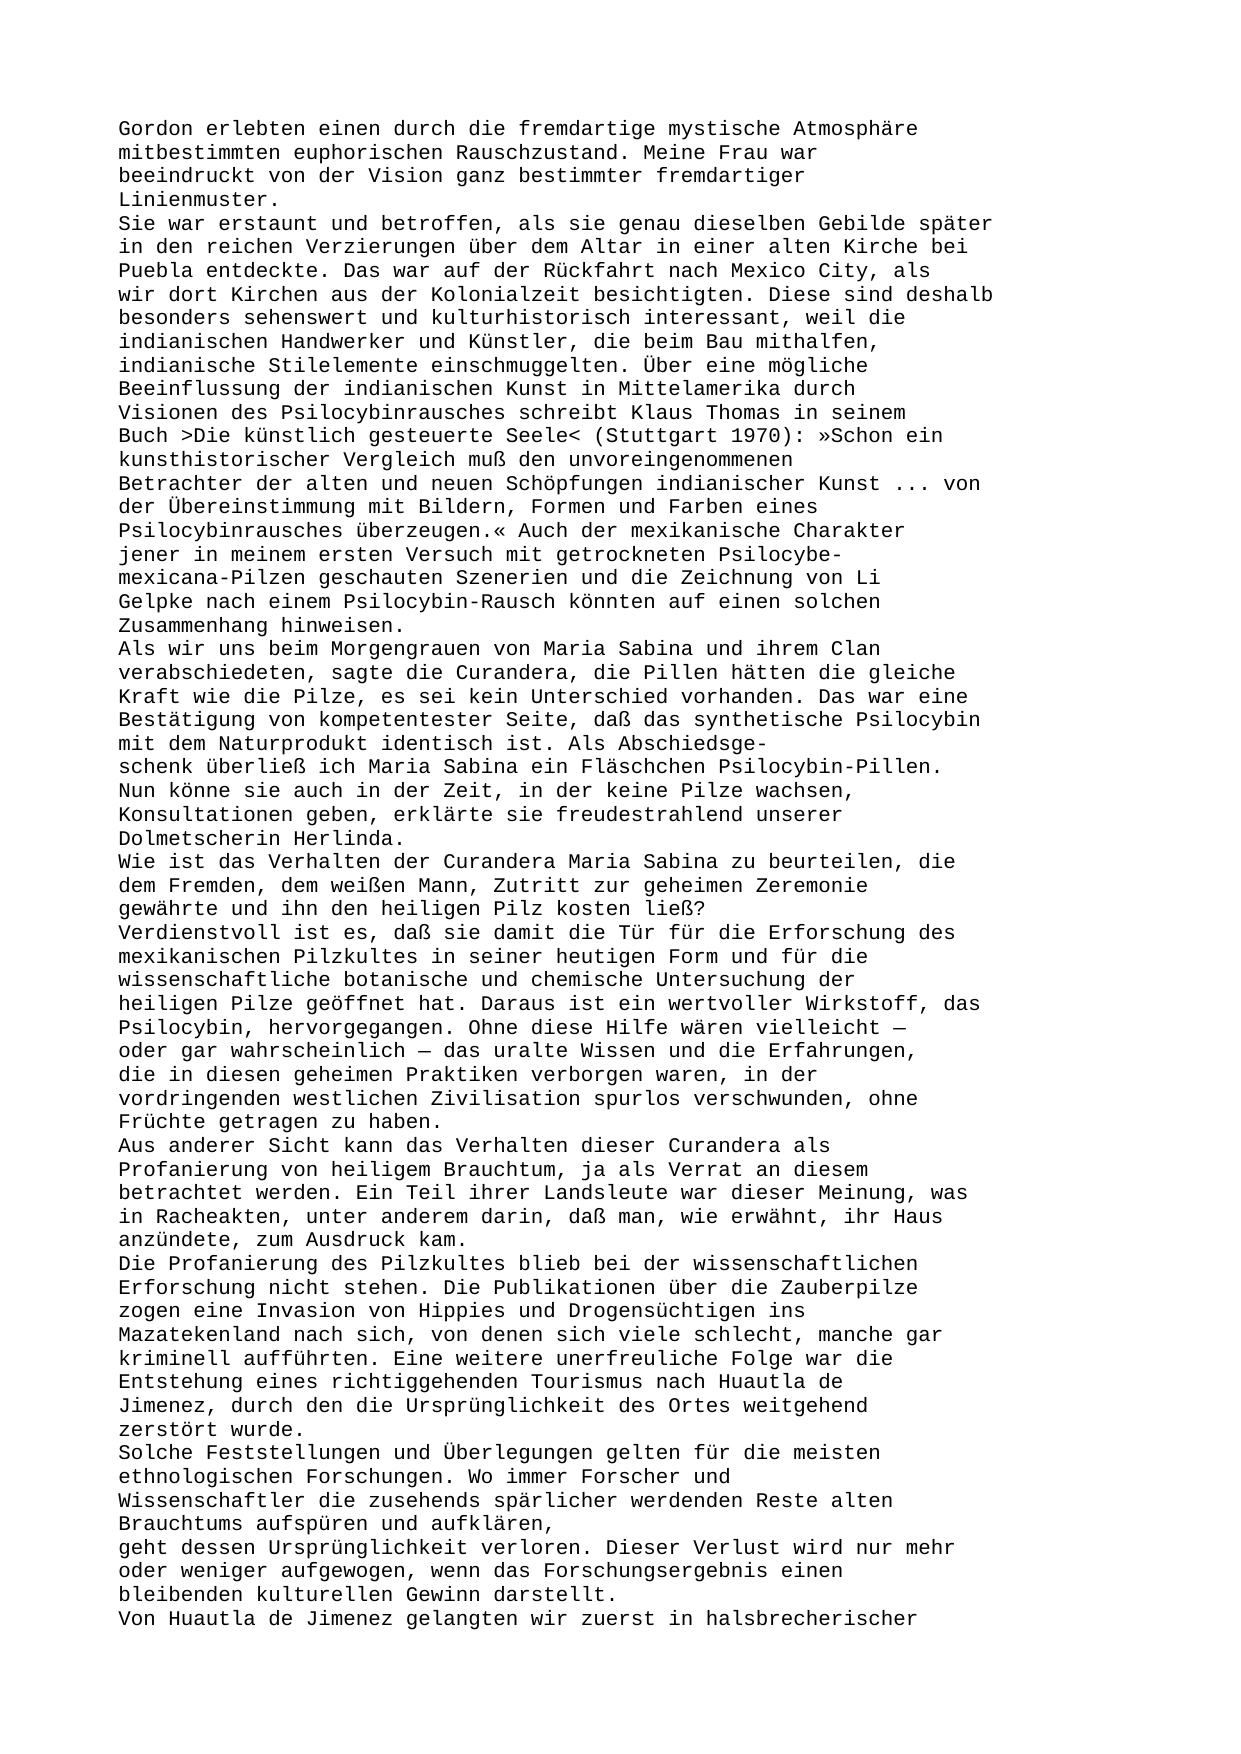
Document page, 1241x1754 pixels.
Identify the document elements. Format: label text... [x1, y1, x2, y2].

text Brauchtums aufspüren und aufklären, [118, 1513, 1122, 1537]
text Visionen des Psilocybinrausches schreibt Klaus Thomas in seinem [118, 402, 1122, 426]
text mexicana-Pilzen geschauten Szenerien und die Zeichnung von Li [118, 567, 1122, 591]
text Sie war erstaunt und betroffen, als sie genau dieselben Gebilde später [118, 213, 1122, 236]
text der Übereinstimmung mit Bildern, Formen und Farben eines [118, 496, 1122, 520]
text Linienmuster. [118, 189, 1122, 213]
text Als wir uns beim Morgengrauen von Maria Sabina und ihrem Clan [118, 638, 1122, 662]
text Solche Feststellungen und Überlegungen gelten für die meisten [118, 1442, 1122, 1466]
text beeindruckt von der Vision ganz bestimmter fremdartiger [118, 165, 1122, 189]
text kunsthistorischer Vergleich muß den unvoreingenommenen [118, 449, 1122, 473]
text wir dort Kirchen aus der Kolonialzeit besichtigten. Diese sind deshalb [118, 284, 1122, 307]
text Konsultationen geben, erklärte sie freudestrahlend unserer [118, 804, 1122, 827]
text Buch >Die künstlich gesteuerte Seele< (Stuttgart 1970): »Schon ein [118, 426, 1122, 449]
text Jimenez, durch den die Ursprünglichkeit des Ortes weitgehend [118, 1395, 1122, 1419]
text ethnologischen Forschungen. Wo immer Forscher und [118, 1466, 1122, 1489]
text Nun könne sie auch in der Zeit, in der keine Pilze wachsen, [118, 780, 1122, 804]
text Dolmetscherin Herlinda. [118, 827, 1122, 851]
text Mazatekenland nach sich, von denen sich viele schlecht, manche gar [118, 1324, 1122, 1348]
text Profanierung von heiligem Brauchtum, ja als Verrat an diesem [118, 1158, 1122, 1182]
text anzündete, zum Ausdruck kam. [118, 1229, 1122, 1253]
text zogen eine Invasion von Hippies und Drogensüchtigen ins [118, 1300, 1122, 1324]
text Wissenschaftler die zusehends spärlicher werdenden Reste alten [118, 1489, 1122, 1513]
text Puebla entdeckte. Das war auf der Rückfahrt nach Mexico City, als [118, 260, 1122, 284]
text wissenschaftliche botanische und chemische Untersuchung der [118, 969, 1122, 993]
text in den reichen Verzierungen über dem Altar in einer alten Kirche bei [118, 236, 1122, 260]
text Die Profanierung des Pilzkultes blieb bei der wissenschaftlichen [118, 1253, 1122, 1277]
text dem Fremden, dem weißen Mann, Zutritt zur geheimen Zeremonie [118, 875, 1122, 898]
text Verdienstvoll ist es, daß sie damit die Tür für die Erforschung des [118, 922, 1122, 946]
text mexikanischen Pilzkultes in seiner heutigen Form und für die [118, 946, 1122, 969]
text jener in meinem ersten Versuch mit getrockneten Psilocybe- [118, 544, 1122, 567]
text oder gar wahrscheinlich — das uralte Wissen und die Erfahrungen, [118, 1040, 1122, 1064]
text Gordon erlebten einen durch die fremdartige mystische Atmosphäre [118, 118, 1122, 142]
text Beeinflussung der indianischen Kunst in Mittelamerika durch [118, 378, 1122, 402]
text oder weniger aufgewogen, wenn das Forschungsergebnis einen [118, 1561, 1122, 1584]
text betrachtet werden. Ein Teil ihrer Landsleute war dieser Meinung, was [118, 1182, 1122, 1206]
text Gelpke nach einem Psilocybin-Rausch könnten auf einen solchen [118, 591, 1122, 615]
text besonders sehenswert und kulturhistorisch interessant, weil die [118, 307, 1122, 331]
text verabschiedeten, sagte die Curandera, die Pillen hätten die gleiche [118, 662, 1122, 686]
text mit dem Naturprodukt identisch ist. Als Abschiedsge- [118, 733, 1122, 757]
text geht dessen Ursprünglichkeit verloren. Dieser Verlust wird nur mehr [118, 1537, 1122, 1561]
text gewährte und ihn den heiligen Pilz kosten ließ? [118, 898, 1122, 922]
text zerstört wurde. [118, 1419, 1122, 1442]
text Kraft wie die Pilze, es sei kein Unterschied vorhanden. Das war eine [118, 686, 1122, 709]
text Aus anderer Sicht kann das Verhalten dieser Curandera als [118, 1135, 1122, 1158]
text Zusammenhang hinweisen. [118, 615, 1122, 638]
text Psilocybin, hervorgegangen. Ohne diese Hilfe wären vielleicht — [118, 1017, 1122, 1040]
text die in diesen geheimen Praktiken verborgen waren, in der [118, 1064, 1122, 1088]
text indianischen Handwerker und Künstler, die beim Bau mithalfen, [118, 331, 1122, 354]
text Von Huautla de Jimenez gelangten wir zuerst in halsbrecherischer [118, 1608, 1122, 1631]
text Entstehung eines richtiggehenden Tourismus nach Huautla de [118, 1371, 1122, 1395]
text Betrachter der alten und neuen Schöpfungen indianischer Kunst ... von [118, 473, 1122, 496]
text Wie ist das Verhalten der Curandera Maria Sabina zu beurteilen, die [118, 851, 1122, 875]
text kriminell aufführten. Eine weitere unerfreuliche Folge war die [118, 1348, 1122, 1371]
text Früchte getragen zu haben. [118, 1111, 1122, 1135]
text schenk überließ ich Maria Sabina ein Fläschchen Psilocybin-Pillen. [118, 757, 1122, 780]
text indianische Stilelemente einschmuggelten. Über eine mögliche [118, 354, 1122, 378]
text heiligen Pilze geöffnet hat. Daraus ist ein wertvoller Wirkstoff, das [118, 993, 1122, 1017]
text vordringenden westlichen Zivilisation spurlos verschwunden, ohne [118, 1088, 1122, 1111]
text Psilocybinrausches überzeugen.« Auch der mexikanische Charakter [118, 520, 1122, 544]
text Erforschung nicht stehen. Die Publikationen über die Zauberpilze [118, 1277, 1122, 1300]
text Bestätigung von kompetentester Seite, daß das synthetische Psilocybin [118, 709, 1122, 733]
text in Racheakten, unter anderem darin, daß man, wie erwähnt, ihr Haus [118, 1206, 1122, 1229]
text mitbestimmten euphorischen Rauschzustand. Meine Frau war [118, 142, 1122, 165]
text bleibenden kulturellen Gewinn darstellt. [118, 1584, 1122, 1608]
